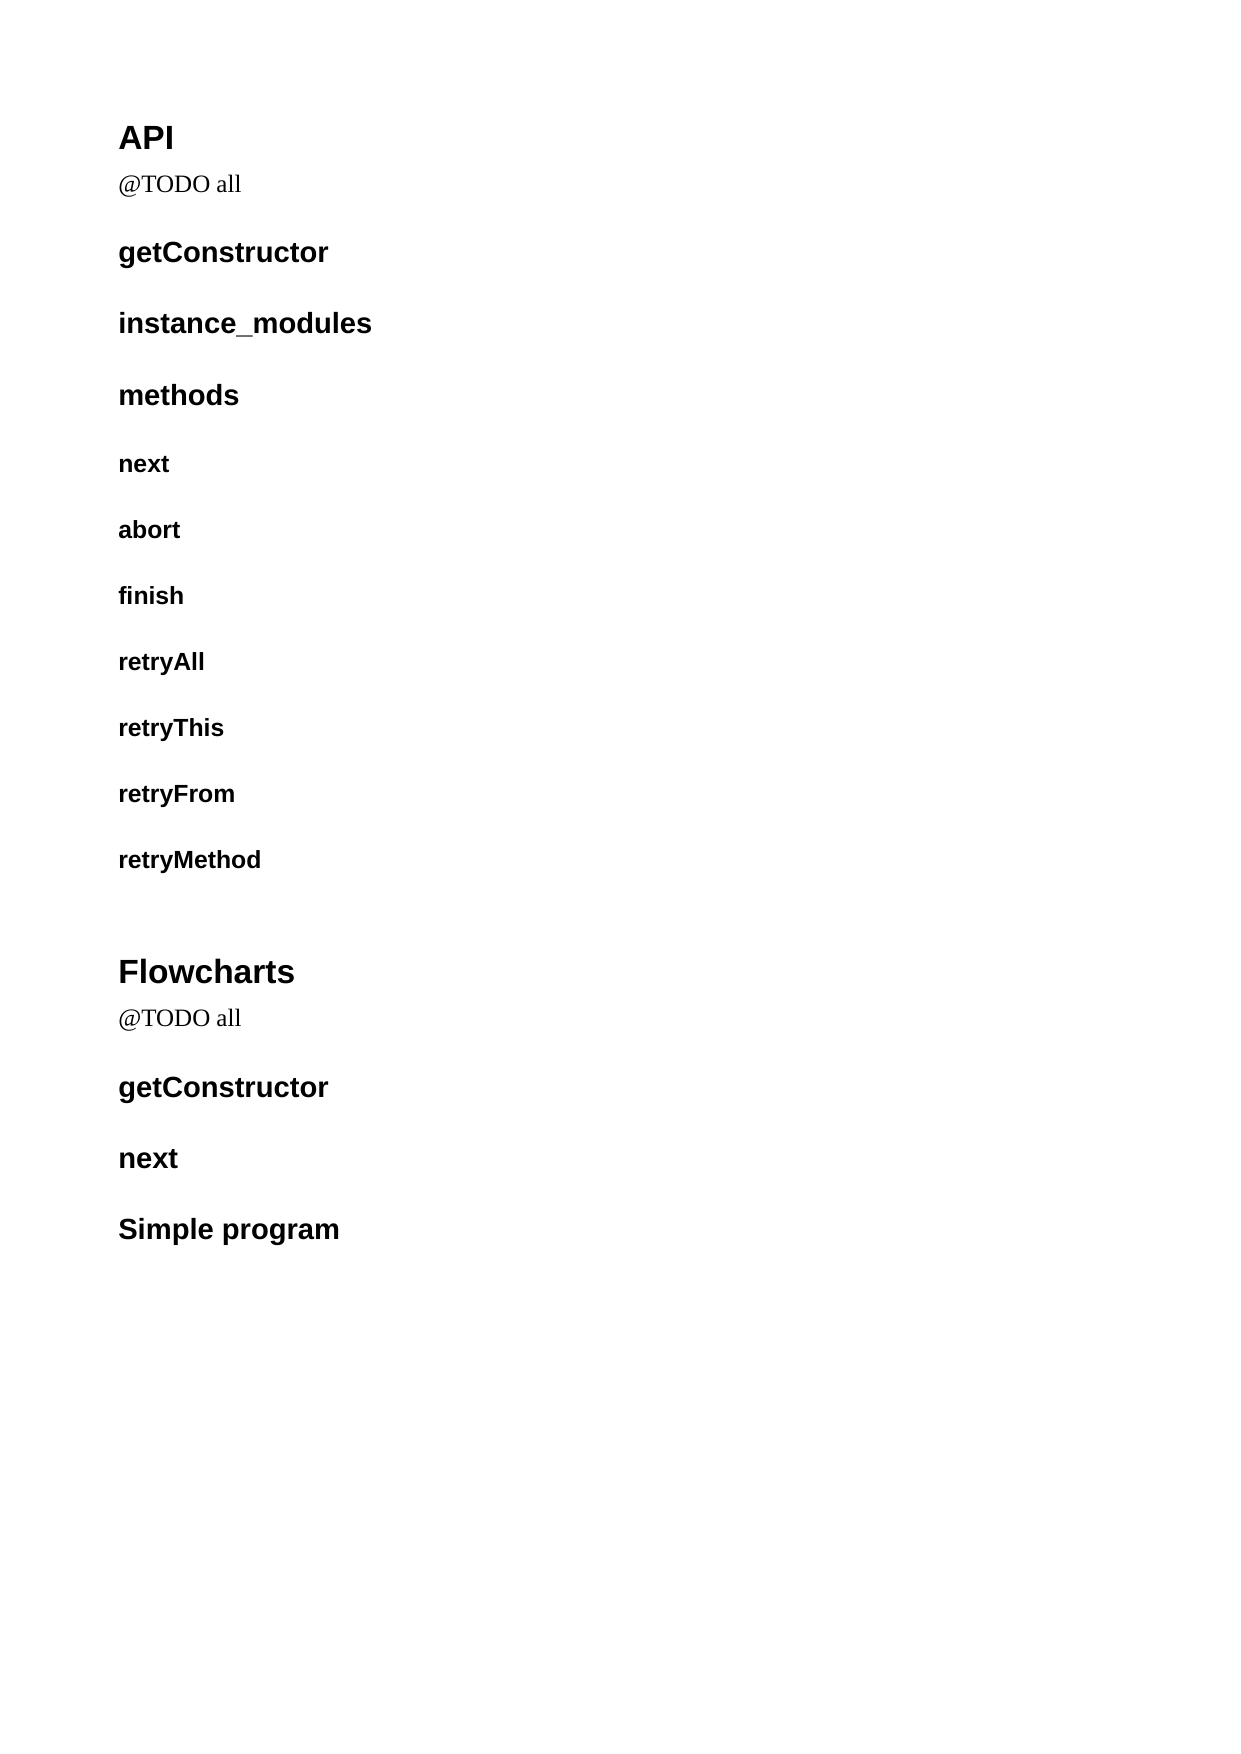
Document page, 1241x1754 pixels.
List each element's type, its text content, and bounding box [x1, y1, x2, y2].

subtitle Flowcharts [118, 952, 1122, 991]
subtitle retryThis [118, 713, 1122, 741]
subtitle getConstructor [118, 1069, 1122, 1103]
subtitle finish [118, 581, 1122, 609]
text @TODO all [118, 1003, 1122, 1032]
subtitle Simple program [118, 1212, 1122, 1245]
subtitle retryAll [118, 647, 1122, 675]
subtitle instance_modules [118, 307, 1122, 340]
subtitle retryFrom [118, 779, 1122, 807]
subtitle retryMethod [118, 845, 1122, 873]
subtitle next [118, 1141, 1122, 1174]
subtitle getConstructor [118, 236, 1122, 269]
subtitle next [118, 449, 1122, 477]
subtitle methods [118, 378, 1122, 411]
subtitle abort [118, 515, 1122, 543]
subtitle API [118, 118, 1122, 157]
text @TODO all [118, 169, 1122, 198]
